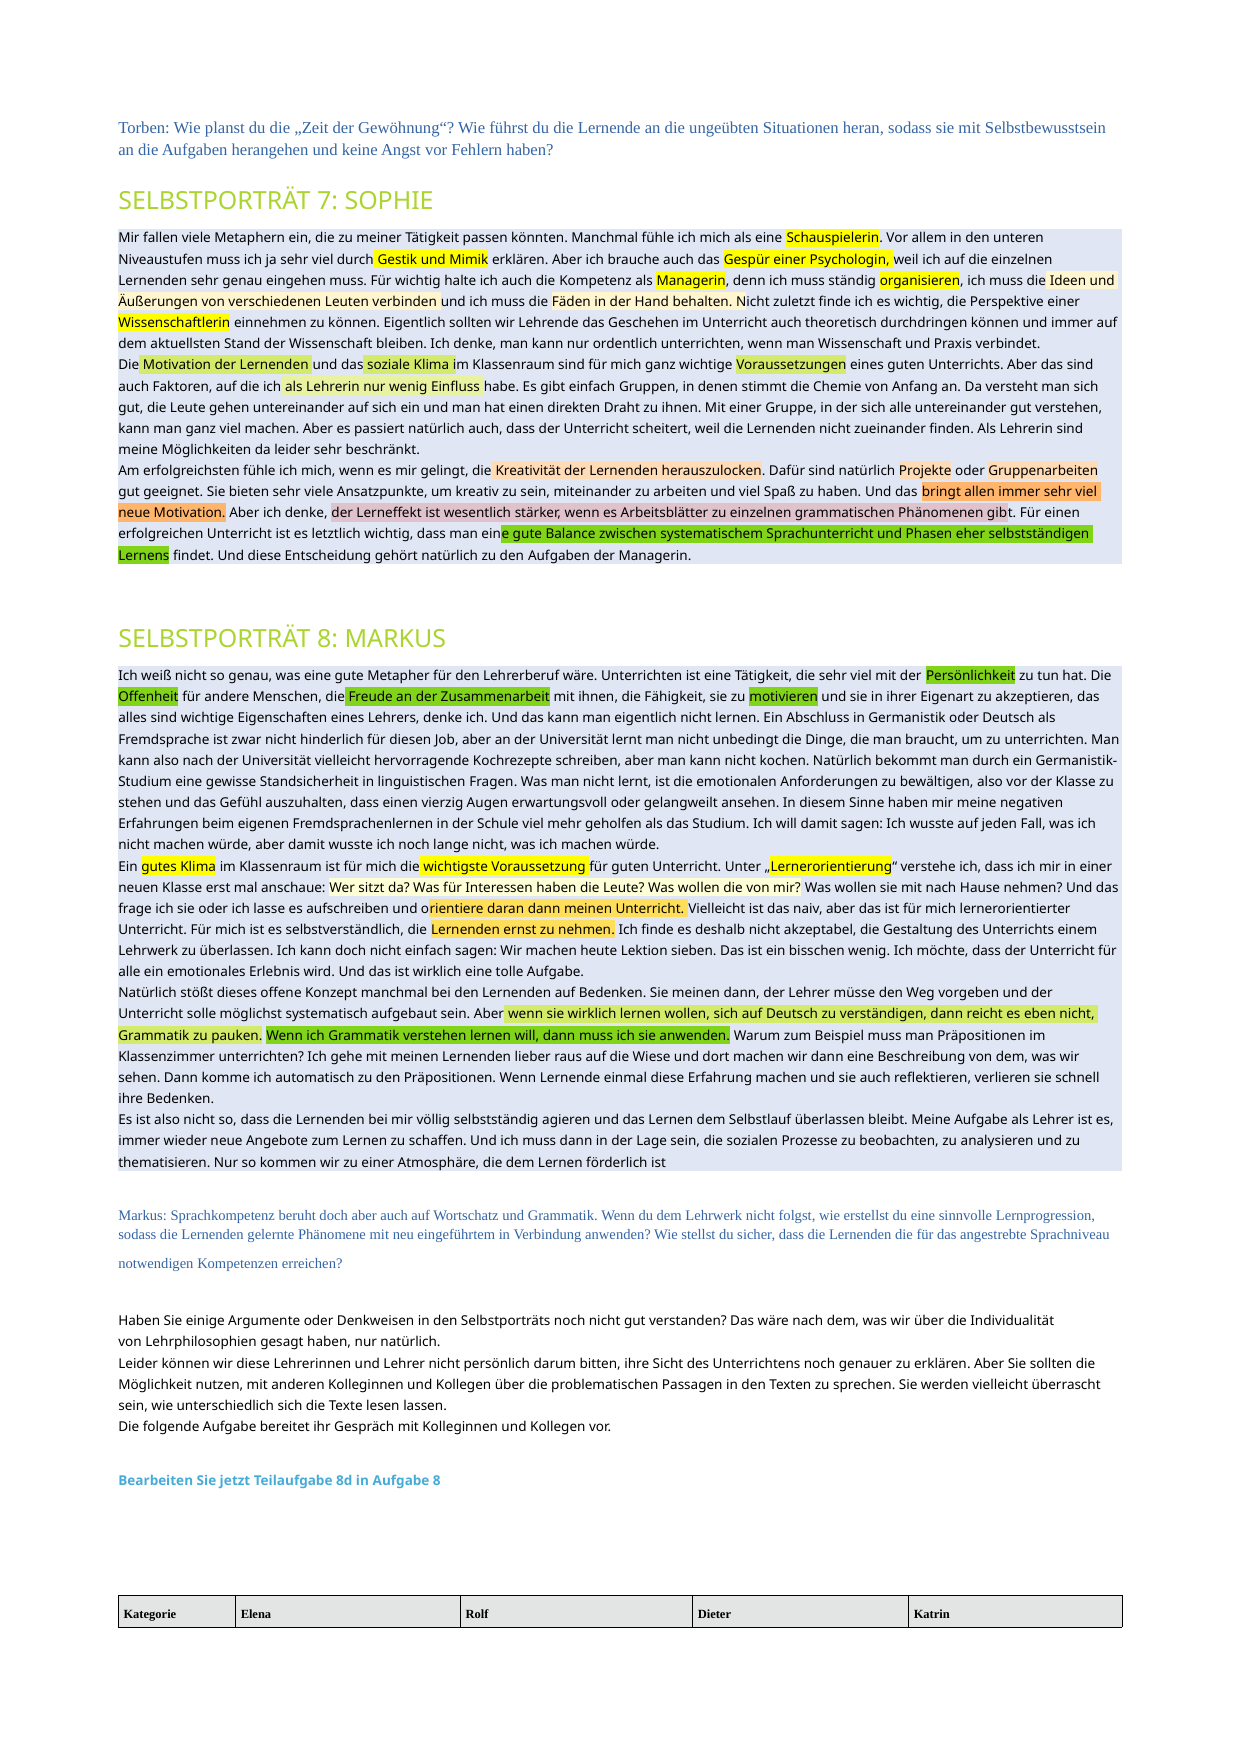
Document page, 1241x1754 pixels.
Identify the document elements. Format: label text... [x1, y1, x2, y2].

text Ein gutes Klima im Klassenraum ist für mich die wichtigste Voraussetzung für guten Unterricht. Unter „Lernerorientierung“ verstehe ich, dass ich mir in einer neuen Klasse erst mal anschaue: Wer sitzt da? Was für Interessen haben die Leute? Was wollen die von mir? Was wollen sie mit nach Hause nehmen? Und das frage ich sie oder ich lasse es aufschreiben und orientiere daran dann meinen Unterricht. Vielleicht ist das naiv, aber das ist für mich lernerorientierter Unterricht. Für mich ist es selbstverständlich, die Lernenden ernst zu nehmen. Ich finde es deshalb nicht akzeptabel, die Gestaltung des Unterrichts einem Lehrwerk zu überlassen. Ich kann doch nicht einfach sagen: Wir machen heute Lektion sieben. Das ist ein bisschen wenig. Ich möchte, dass der Unterricht für alle ein emotionales Erlebnis wird. Und das ist wirklich eine tolle Aufgabe. [118, 856, 1122, 981]
text Am erfolgreichsten fühle ich mich, wenn es mir gelingt, die Kreativität der Lernenden herauszulocken. Dafür sind natürlich Projekte oder Gruppenarbeiten gut geeignet. Sie bieten sehr viele Ansatzpunkte, um kreativ zu sein, miteinander zu arbeiten und viel Spaß zu haben. Und das bringt allen immer sehr viel neue Motivation. Aber ich denke, der Lerneffekt ist wesentlich stärker, wenn es Arbeitsblätter zu einzelnen grammatischen Phänomenen gibt. Für einen erfolgreichen Unterricht ist es letztlich wichtig, dass man eine gute Balance zwischen systematischem Sprachunterricht und Phasen eher selbstständigen Lernens findet. Und diese Entscheidung gehört natürlich zu den Aufgaben der Managerin. [118, 461, 1122, 564]
table_header Rolf [461, 1596, 692, 1627]
subtitle SELBSTPORTRÄT 7: SOPHIE [118, 183, 1122, 217]
text Markus: Sprachkompetenz beruht doch aber auch auf Wortschatz und Grammatik. Wenn du dem Lehrwerk nicht folgst, wie erstellst du eine sinnvolle Lernprogression, sodass die Lernenden gelernte Phänomene mit neu eingeführtem in Verbindung anwenden? Wie stellst du sicher, dass die Lernenden die für das angestrebte Sprachniveau notwendigen Kompetenzen erreichen? [118, 1207, 1122, 1274]
table_header Elena [236, 1596, 460, 1627]
text Ich weiß nicht so genau, was eine gute Metapher für den Lehrerberuf wäre. Unterrichten ist eine Tätigkeit, die sehr viel mit der Persönlichkeit zu tun hat. Die Offenheit für andere Menschen, die Freude an der Zusammenarbeit mit ihnen, die Fähigkeit, sie zu motivieren und sie in ihrer Eigenart zu akzeptieren, das alles sind wichtige Eigenschaften eines Lehrers, denke ich. Und das kann man eigentlich nicht lernen. Ein Abschluss in Germanistik oder Deutsch als Fremdsprache ist zwar nicht hinderlich für diesen Job, aber an der Universität lernt man nicht unbedingt die Dinge, die man braucht, um zu unterrichten. Man kann also nach der Universität vielleicht hervorragende Kochrezepte schreiben, aber man kann nicht kochen. Natürlich bekommt man durch ein Germanistik-Studium eine gewisse Standsicherheit in linguistischen Fragen. Was man nicht lernt, ist die emotionalen Anforderungen zu bewältigen, also vor der Klasse zu stehen und das Gefühl auszuhalten, dass einen vierzig Augen erwartungsvoll oder gelangweilt ansehen. In diesem Sinne haben mir meine negativen Erfahrungen beim eigenen Fremdsprachenlernen in der Schule viel mehr geholfen als das Studium. Ich will damit sagen: Ich wusste auf jeden Fall, was ich nicht machen würde, aber damit wusste ich noch lange nicht, was ich machen würde. [118, 666, 1122, 854]
text Die folgende Aufgabe bereitet ihr Gespräch mit Kolleginnen und Kollegen vor. [118, 1417, 1122, 1435]
text Leider können wir diese Lehrerinnen und Lehrer nicht persönlich darum bitten, ihre Sicht des Unterrichtens noch genauer zu erklären. Aber Sie sollten die Möglichkeit nutzen, mit anderen Kolleginnen und Kollegen über die problematischen Passagen in den Texten zu sprechen. Sie werden vielleicht überrascht sein, wie unterschiedlich sich die Texte lesen lassen. [118, 1353, 1122, 1414]
table_header Kategorie [119, 1596, 235, 1627]
text Haben Sie einige Argumente oder Denkweisen in den Selbstporträts noch nicht gut verstanden? Das wäre nach dem, was wir über die Individualität von Lehrphilosophien gesagt haben, nur natürlich. [118, 1311, 1122, 1351]
table_header Katrin [909, 1596, 1122, 1627]
text Torben: Wie planst du die „Zeit der Gewöhnung“? Wie führst du die Lernende an die ungeübten Situationen heran, sodass sie mit Selbstbewusstsein an die Aufgaben herangehen und keine Angst vor Fehlern haben? [118, 118, 1122, 159]
text Die Motivation der Lernenden und das soziale Klima im Klassenraum sind für mich ganz wichtige Voraussetzungen eines guten Unterrichts. Aber das sind auch Faktoren, auf die ich als Lehrerin nur wenig Einfluss habe. Es gibt einfach Gruppen, in denen stimmt die Chemie von Anfang an. Da versteht man sich gut, die Leute gehen untereinander auf sich ein und man hat einen direkten Draht zu ihnen. Mit einer Gruppe, in der sich alle untereinander gut verstehen, kann man ganz viel machen. Aber es passiert natürlich auch, dass der Unterricht scheitert, weil die Lernenden nicht zueinander finden. Als Lehrerin sind meine Möglichkeiten da leider sehr beschränkt. [118, 355, 1122, 458]
table_header Dieter [693, 1596, 908, 1627]
subtitle SELBSTPORTRÄT 8: MARKUS [118, 621, 1122, 655]
text Es ist also nicht so, dass die Lernenden bei mir völlig selbstständig agieren und das Lernen dem Selbstlauf überlassen bleibt. Meine Aufgabe als Lehrer ist es, immer wieder neue Angebote zum Lernen zu schaffen. Und ich muss dann in der Lage sein, die sozialen Prozesse zu beobachten, zu analysieren und zu thematisieren. Nur so kommen wir zu einer Atmosphäre, die dem Lernen förderlich ist [118, 1110, 1122, 1171]
text Mir fallen viele Metaphern ein, die zu meiner Tätigkeit passen könnten. Manchmal fühle ich mich als eine Schauspielerin. Vor allem in den unteren Niveaustufen muss ich ja sehr viel durch Gestik und Mimik erklären. Aber ich brauche auch das Gespür einer Psychologin, weil ich auf die einzelnen Lernenden sehr genau eingehen muss. Für wichtig halte ich auch die Kompetenz als Managerin, denn ich muss ständig organisieren, ich muss die Ideen und Äußerungen von verschiedenen Leuten verbinden und ich muss die Fäden in der Hand behalten. Nicht zuletzt finde ich es wichtig, die Perspektive einer Wissenschaftlerin einnehmen zu können. Eigentlich sollten wir Lehrende das Geschehen im Unterricht auch theoretisch durchdringen können und immer auf dem aktuellsten Stand der Wissenschaft bleiben. Ich denke, man kann nur ordentlich unterrichten, wenn man Wissenschaft und Praxis verbindet. [118, 228, 1122, 353]
text Bearbeiten Sie jetzt Teilaufgabe 8d in Aufgabe 8 [118, 1471, 1122, 1489]
text Natürlich stößt dieses offene Konzept manchmal bei den Lernenden auf Bedenken. Sie meinen dann, der Lehrer müsse den Weg vorgeben und der Unterricht solle möglichst systematisch aufgebaut sein. Aber wenn sie wirklich lernen wollen, sich auf Deutsch zu verständigen, dann reicht es eben nicht, Grammatik zu pauken. Wenn ich Grammatik verstehen lernen will, dann muss ich sie anwenden. Warum zum Beispiel muss man Präpositionen im Klassenzimmer unterrichten? Ich gehe mit meinen Lernenden lieber raus auf die Wiese und dort machen wir dann eine Beschreibung von dem, was wir sehen. Dann komme ich automatisch zu den Präpositionen. Wenn Lernende einmal diese Erfahrung machen und sie auch reflektieren, verlieren sie schnell ihre Bedenken. [118, 983, 1122, 1107]
